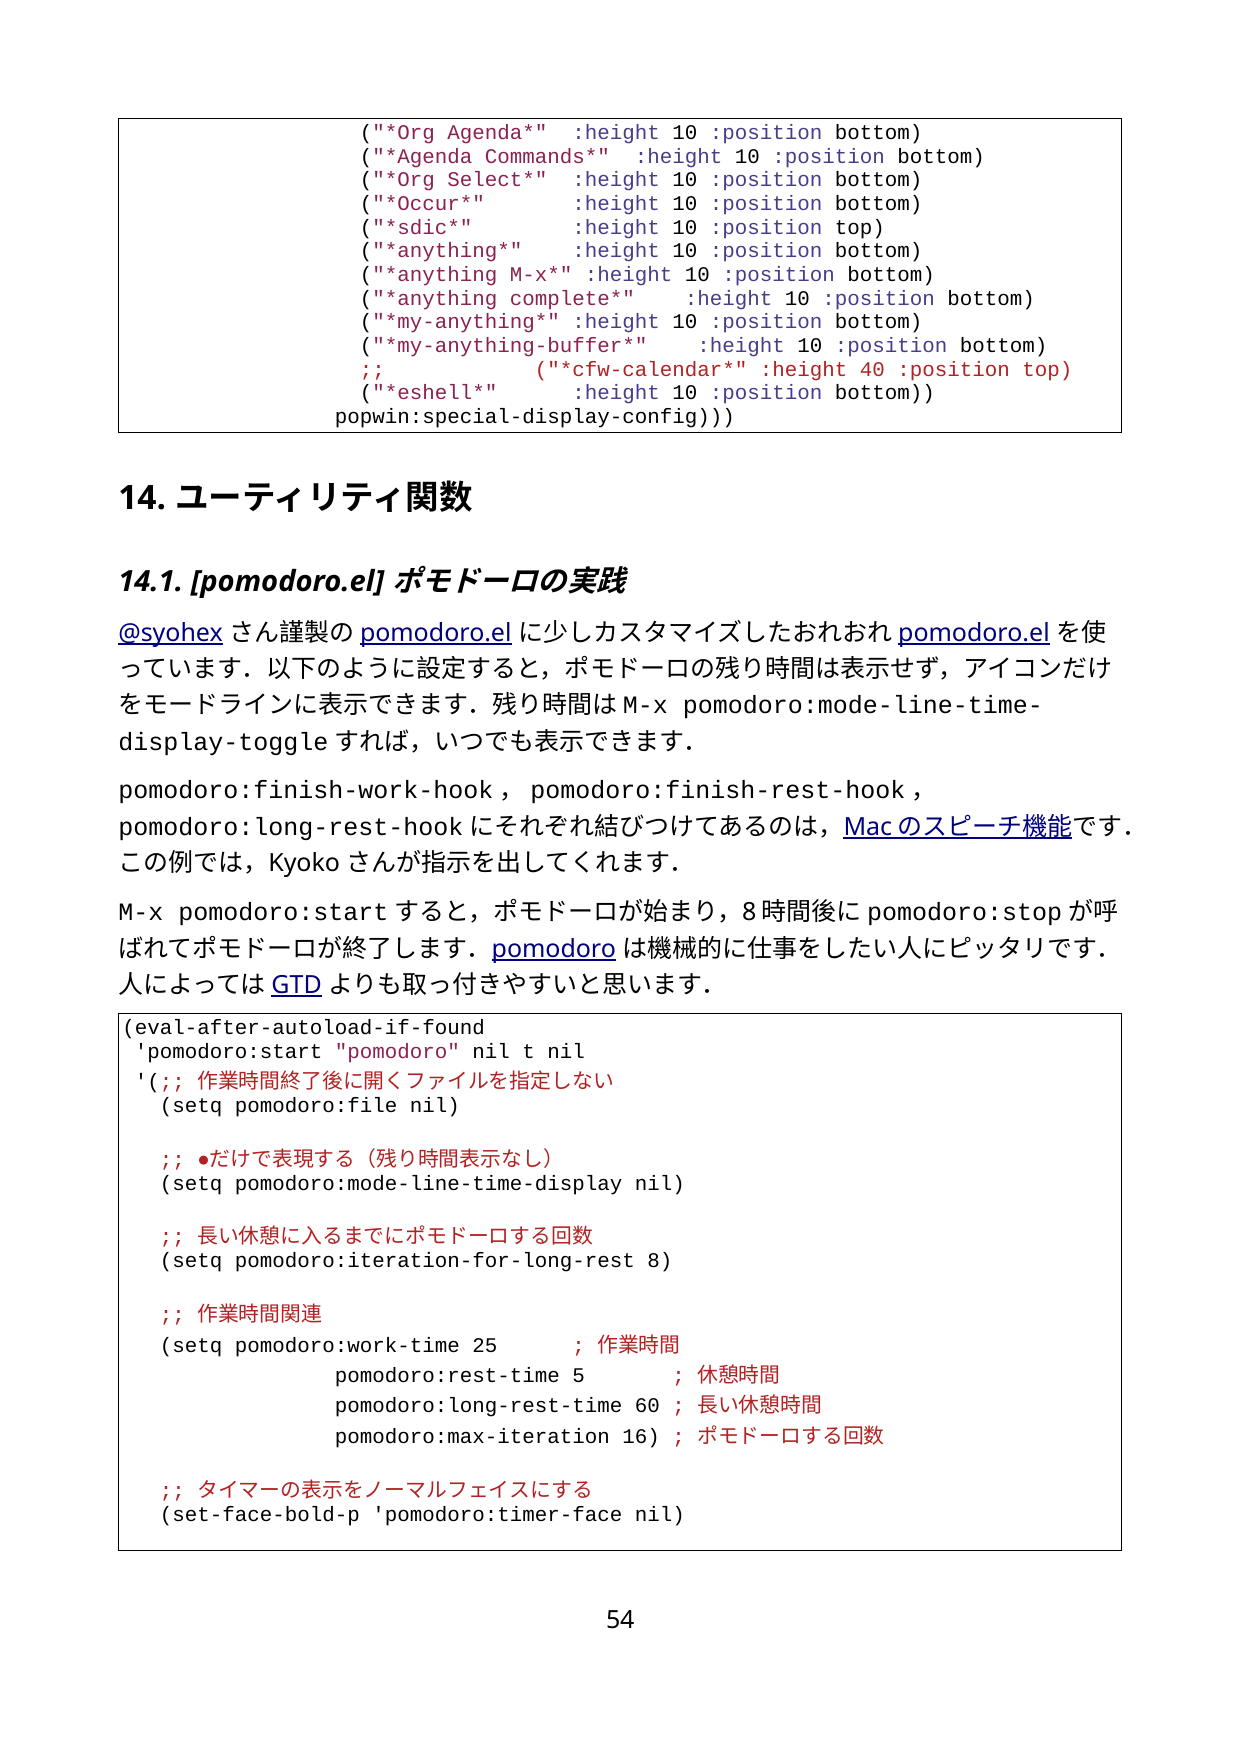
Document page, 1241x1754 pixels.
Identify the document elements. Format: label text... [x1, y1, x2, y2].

subtitle ユーティリティ関数 [118, 471, 1122, 520]
text pomodoro:max-iteration 16) ; ポモドーロする回数 [119, 1415, 1121, 1446]
text ("*my-anything*" :height 10 :position bottom) [119, 307, 1121, 331]
text ;; 長い休憩に入るまでにポモドーロする回数 [119, 1216, 1121, 1246]
text ("*anything*" :height 10 :position bottom) [119, 236, 1121, 260]
text @syohex さん謹製の pomodoro.el に少しカスタマイズしたおれおれ pomodoro.el を使っています．以下のように設定すると，ポモドーロの残り時間は表示せず，アイコンだけをモードラインに表示できます．残り時間は M-x pomodoro:mode-line-time-display-toggle すれば，いつでも表示できます． [118, 612, 1122, 757]
text ("*Occur*" :height 10 :position bottom) [119, 189, 1121, 213]
text popwin:special-display-config))) [119, 402, 1121, 432]
text 'pomodoro:start "pomodoro" nil t nil [119, 1037, 1121, 1060]
text ("*my-anything-buffer*" :height 10 :position bottom) [119, 331, 1121, 354]
text (set-face-bold-p 'pomodoro:timer-face nil) [119, 1500, 1121, 1523]
text ("*anything M-x*" :height 10 :position bottom) [119, 260, 1121, 284]
text ;; 作業時間関連 [119, 1293, 1121, 1324]
text (setq pomodoro:file nil) [119, 1091, 1121, 1114]
text ("*eshell*" :height 10 :position bottom)) [119, 378, 1121, 402]
text (setq pomodoro:mode-line-time-display nil) [119, 1168, 1121, 1192]
text (eval-after-autoload-if-found [119, 1014, 1121, 1037]
text ;; ("*cfw-calendar*" :height 40 :position top) [119, 354, 1121, 378]
text M-x pomodoro:start すると，ポモドーロが始まり，8時間後に pomodoro:stop が呼ばれてポモドーロが終了します．pomodoro は機械的に仕事をしたい人にピッタリです．人によっては GTD よりも取っ付きやすいと思います． [118, 892, 1122, 1001]
text ("*anything complete*" :height 10 :position bottom) [119, 284, 1121, 307]
text pomodoro:long-rest-time 60 ; 長い休憩時間 [119, 1385, 1121, 1415]
text pomodoro:finish-work-hook ， pomodoro:finish-rest-hook ， pomodoro:long-rest-hook にそれぞれ結びつけてあるのは，Macのスピーチ機能です．この例では，Kyoko さんが指示を出してくれます． [118, 770, 1122, 879]
text ;; タイマーの表示をノーマルフェイスにする [119, 1469, 1121, 1500]
text (setq pomodoro:work-time 25 ; 作業時間 [119, 1324, 1121, 1354]
text (setq pomodoro:iteration-for-long-rest 8) [119, 1246, 1121, 1270]
text ("*Org Select*" :height 10 :position bottom) [119, 165, 1121, 189]
text ("*sdic*" :height 10 :position top) [119, 213, 1121, 236]
text ;; ●だけで表現する（残り時間表示なし） [119, 1138, 1121, 1168]
text pomodoro:rest-time 5 ; 休憩時間 [119, 1354, 1121, 1385]
subtitle [pomodoro.el] ポモドーロの実践 [118, 557, 1122, 599]
text ("*Org Agenda*" :height 10 :position bottom) [119, 119, 1121, 142]
text '(;; 作業時間終了後に開くファイルを指定しない [119, 1060, 1121, 1091]
text ("*Agenda Commands*" :height 10 :position bottom) [119, 142, 1121, 165]
